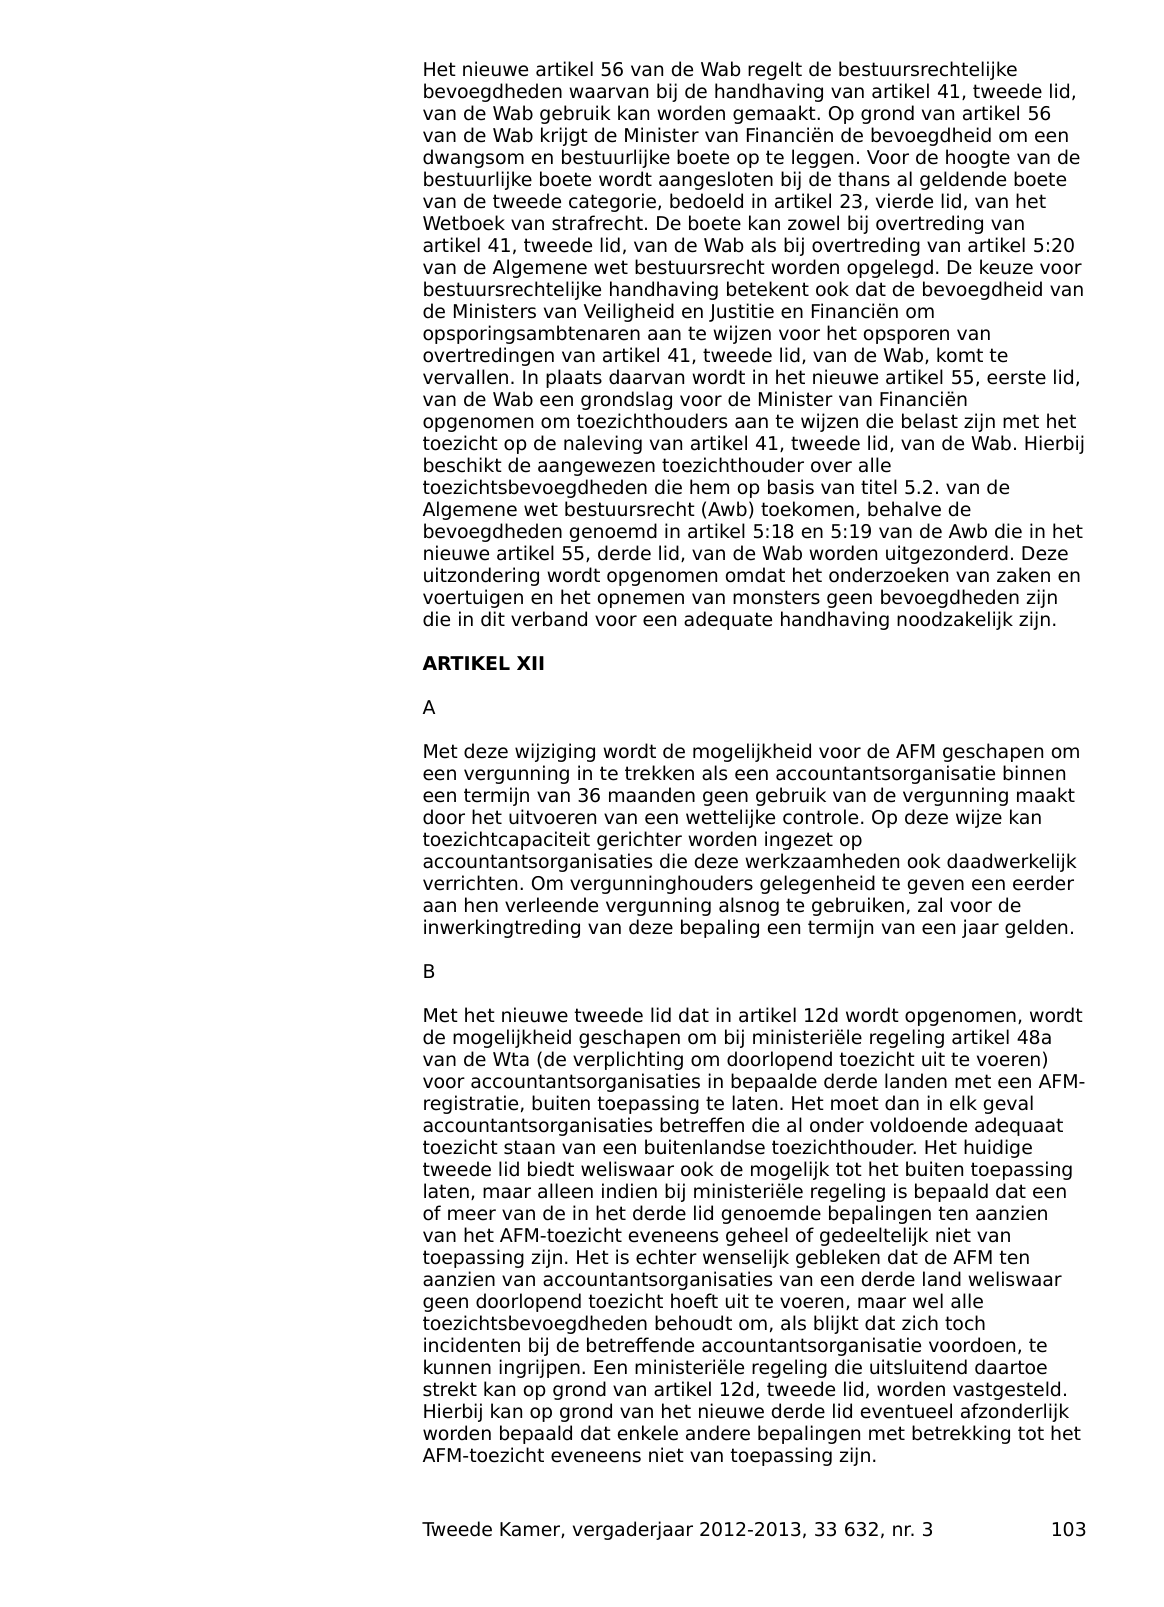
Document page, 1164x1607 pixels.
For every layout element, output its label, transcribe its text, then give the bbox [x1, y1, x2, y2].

subtitle A [422, 697, 1087, 719]
subtitle ARTIKEL XII [422, 653, 1087, 675]
subtitle B [422, 961, 1087, 983]
text Het nieuwe artikel 56 van de Wab regelt de bestuursrechtelijke bevoegdheden waarvan bij de handhaving van artikel 41, tweede lid, van de Wab gebruik kan worden gemaakt. Op grond van artikel 56 van de Wab krijgt de Minister van Financiën de bevoegdheid om een dwangsom en bestuurlijke boete op te leggen. Voor de hoogte van de bestuurlijke boete wordt aangesloten bij de thans al geldende boete van de tweede categorie, bedoeld in artikel 23, vierde lid, van het Wetboek van strafrecht. De boete kan zowel bij overtreding van artikel 41, tweede lid, van de Wab als bij overtreding van artikel 5:20 van de Algemene wet bestuursrecht worden opgelegd. De keuze voor bestuursrechtelijke handhaving betekent ook dat de bevoegdheid van de Ministers van Veiligheid en Justitie en Financiën om opsporingsambtenaren aan te wijzen voor het opsporen van overtredingen van artikel 41, tweede lid, van de Wab, komt te vervallen. In plaats daarvan wordt in het nieuwe artikel 55, eerste lid, van de Wab een grondslag voor de Minister van Financiën opgenomen om toezichthouders aan te wijzen die belast zijn met het toezicht op de naleving van artikel 41, tweede lid, van de Wab. Hierbij beschikt de aangewezen toezichthouder over alle toezichtsbevoegdheden die hem op basis van titel 5.2. van de Algemene wet bestuursrecht (Awb) toekomen, behalve de bevoegdheden genoemd in artikel 5:18 en 5:19 van de Awb die in het nieuwe artikel 55, derde lid, van de Wab worden uitgezonderd. Deze uitzondering wordt opgenomen omdat het onderzoeken van zaken en voertuigen en het opnemen van monsters geen bevoegdheden zijn die in dit verband voor een adequate handhaving noodzakelijk zijn. [422, 59, 1087, 631]
text Met deze wijziging wordt de mogelijkheid voor de AFM geschapen om een vergunning in te trekken als een accountantsorganisatie binnen een termijn van 36 maanden geen gebruik van de vergunning maakt door het uitvoeren van een wettelijke controle. Op deze wijze kan toezichtcapaciteit gerichter worden ingezet op accountantsorganisaties die deze werkzaamheden ook daadwerkelijk verrichten. Om vergunninghouders gelegenheid te geven een eerder aan hen verleende vergunning alsnog te gebruiken, zal voor de inwerkingtreding van deze bepaling een termijn van een jaar gelden. [422, 741, 1087, 939]
text Met het nieuwe tweede lid dat in artikel 12d wordt opgenomen, wordt de mogelijkheid geschapen om bij ministeriële regeling artikel 48a van de Wta (de verplichting om doorlopend toezicht uit te voeren) voor accountantsorganisaties in bepaalde derde landen met een AFM-registratie, buiten toepassing te laten. Het moet dan in elk geval accountantsorganisaties betreffen die al onder voldoende adequaat toezicht staan van een buitenlandse toezichthouder. Het huidige tweede lid biedt weliswaar ook de mogelijk tot het buiten toepassing laten, maar alleen indien bij ministeriële regeling is bepaald dat een of meer van de in het derde lid genoemde bepalingen ten aanzien van het AFM-toezicht eveneens geheel of gedeeltelijk niet van toepassing zijn. Het is echter wenselijk gebleken dat de AFM ten aanzien van accountantsorganisaties van een derde land weliswaar geen doorlopend toezicht hoeft uit te voeren, maar wel alle toezichtsbevoegdheden behoudt om, als blijkt dat zich toch incidenten bij de betreffende accountantsorganisatie voordoen, te kunnen ingrijpen. Een ministeriële regeling die uitsluitend daartoe strekt kan op grond van artikel 12d, tweede lid, worden vastgesteld. Hierbij kan op grond van het nieuwe derde lid eventueel afzonderlijk worden bepaald dat enkele andere bepalingen met betrekking tot het AFM-toezicht eveneens niet van toepassing zijn. [422, 1005, 1087, 1467]
